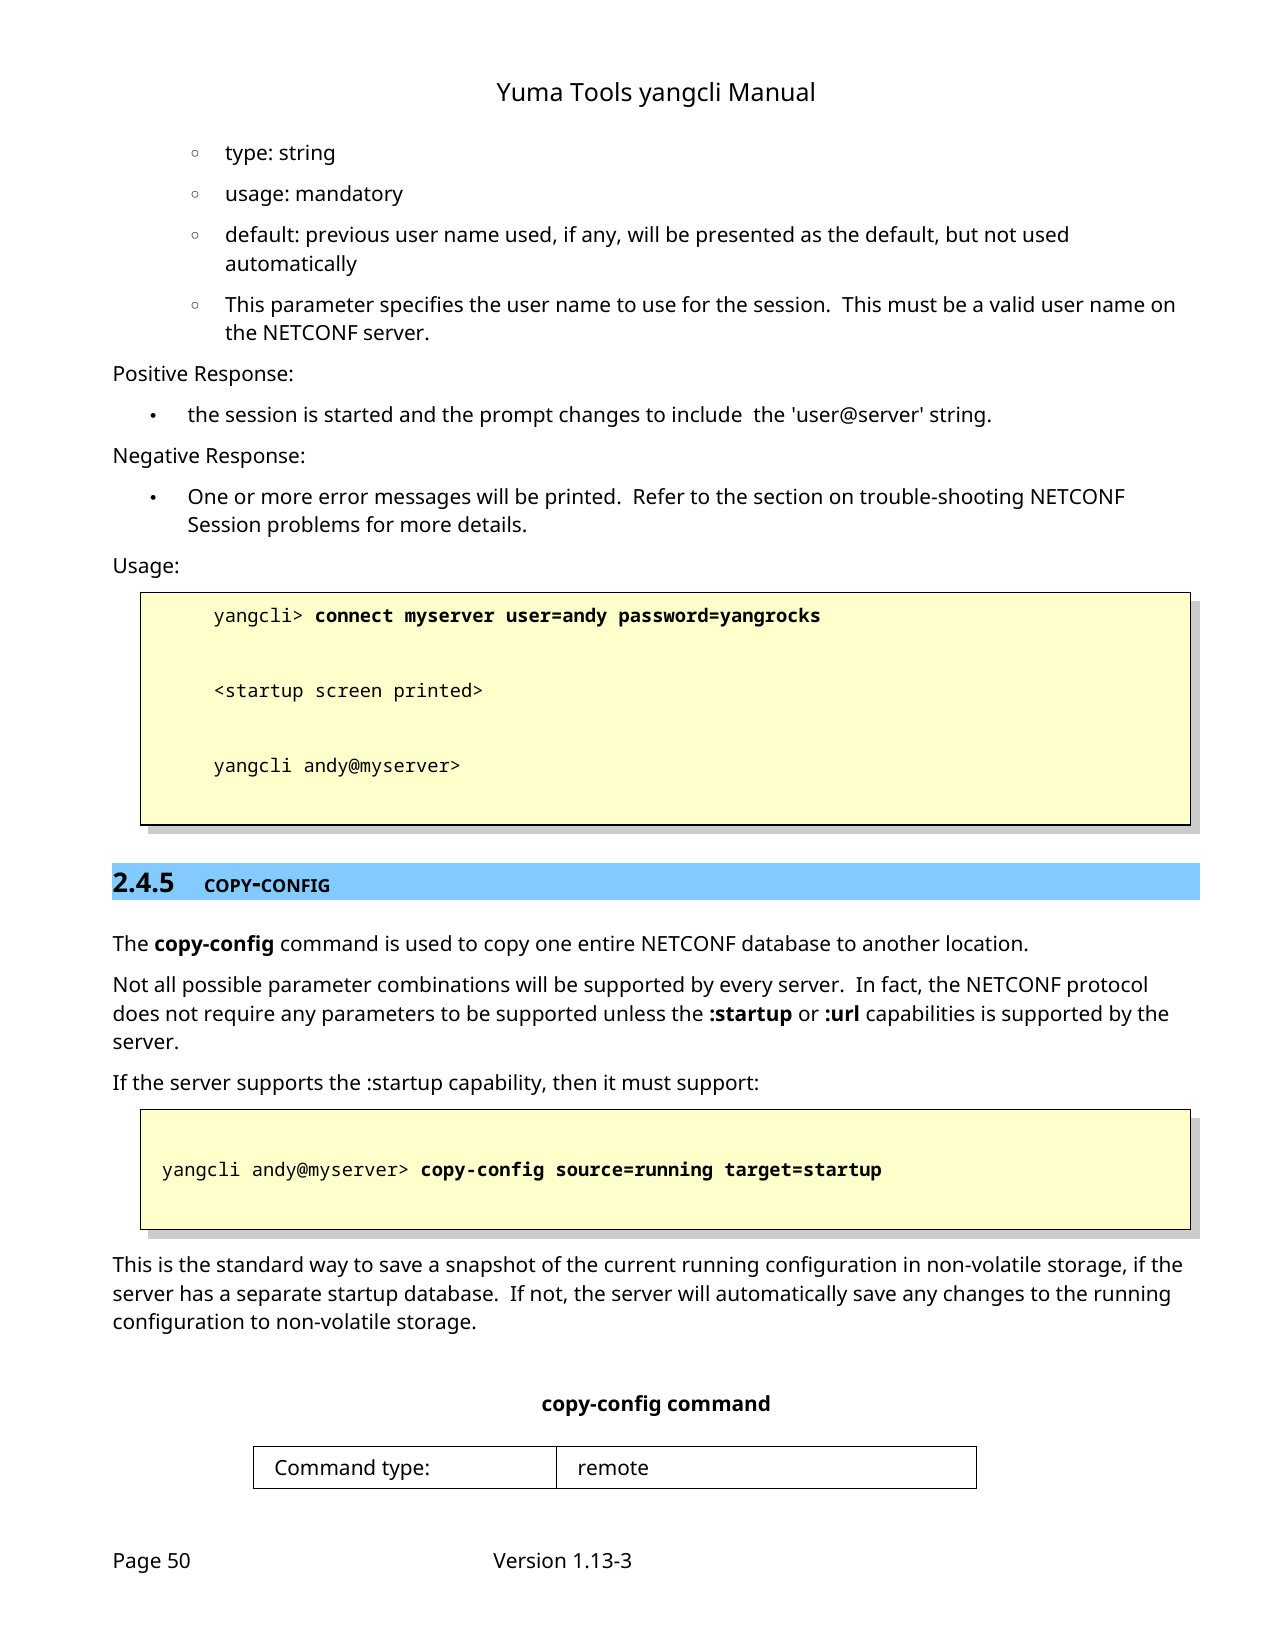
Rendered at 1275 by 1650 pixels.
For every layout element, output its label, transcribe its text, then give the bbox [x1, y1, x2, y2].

text The copy-config command is used to copy one entire NETCONF database to another location. [112, 929, 1200, 958]
list This parameter specifies the user name to use for the session. This must be a valid user name on the NETCONF server. [187, 290, 1200, 347]
text This is the standard way to save a snapshot of the current running configuration in non-volatile storage, if the server has a separate startup database. If not, the server will automatically save any changes to the running configuration to non-volatile storage. [112, 1251, 1200, 1336]
list the session is started and the prompt changes to include the 'user@server' string. [150, 400, 1200, 428]
text yangcli andy@myserver> copy-config source=running target=startup [141, 1147, 1190, 1182]
table_header Command type: [254, 1447, 556, 1488]
text Not all possible parameter combinations will be supported by every server. In fact, the NETCONF protocol does not require any parameters to be supported unless the :startup or :url capabilities is supported by the server. [112, 970, 1200, 1056]
text If the server supports the :startup capability, then it must support: [112, 1068, 1200, 1097]
text yangcli> connect myserver user=andy password=yangrocks [141, 593, 1190, 628]
list default: previous user name used, if any, will be presented as the default, but not used automatically [187, 220, 1200, 277]
text Positive Response: [112, 359, 1200, 388]
text yangcli andy@myserver> [141, 742, 1190, 778]
text Usage: [112, 551, 1200, 580]
list usage: mandatory [187, 179, 1200, 208]
list One or more error messages will be printed. Refer to the section on trouble-shooting NETCONF Session problems for more details. [150, 482, 1200, 539]
subtitle copy-config [112, 863, 1200, 900]
subtitle copy-config command [127, 1389, 1185, 1418]
text <startup screen printed> [141, 667, 1190, 703]
text Negative Response: [112, 441, 1200, 469]
list type: string [187, 138, 1200, 167]
table_header remote [557, 1447, 976, 1488]
